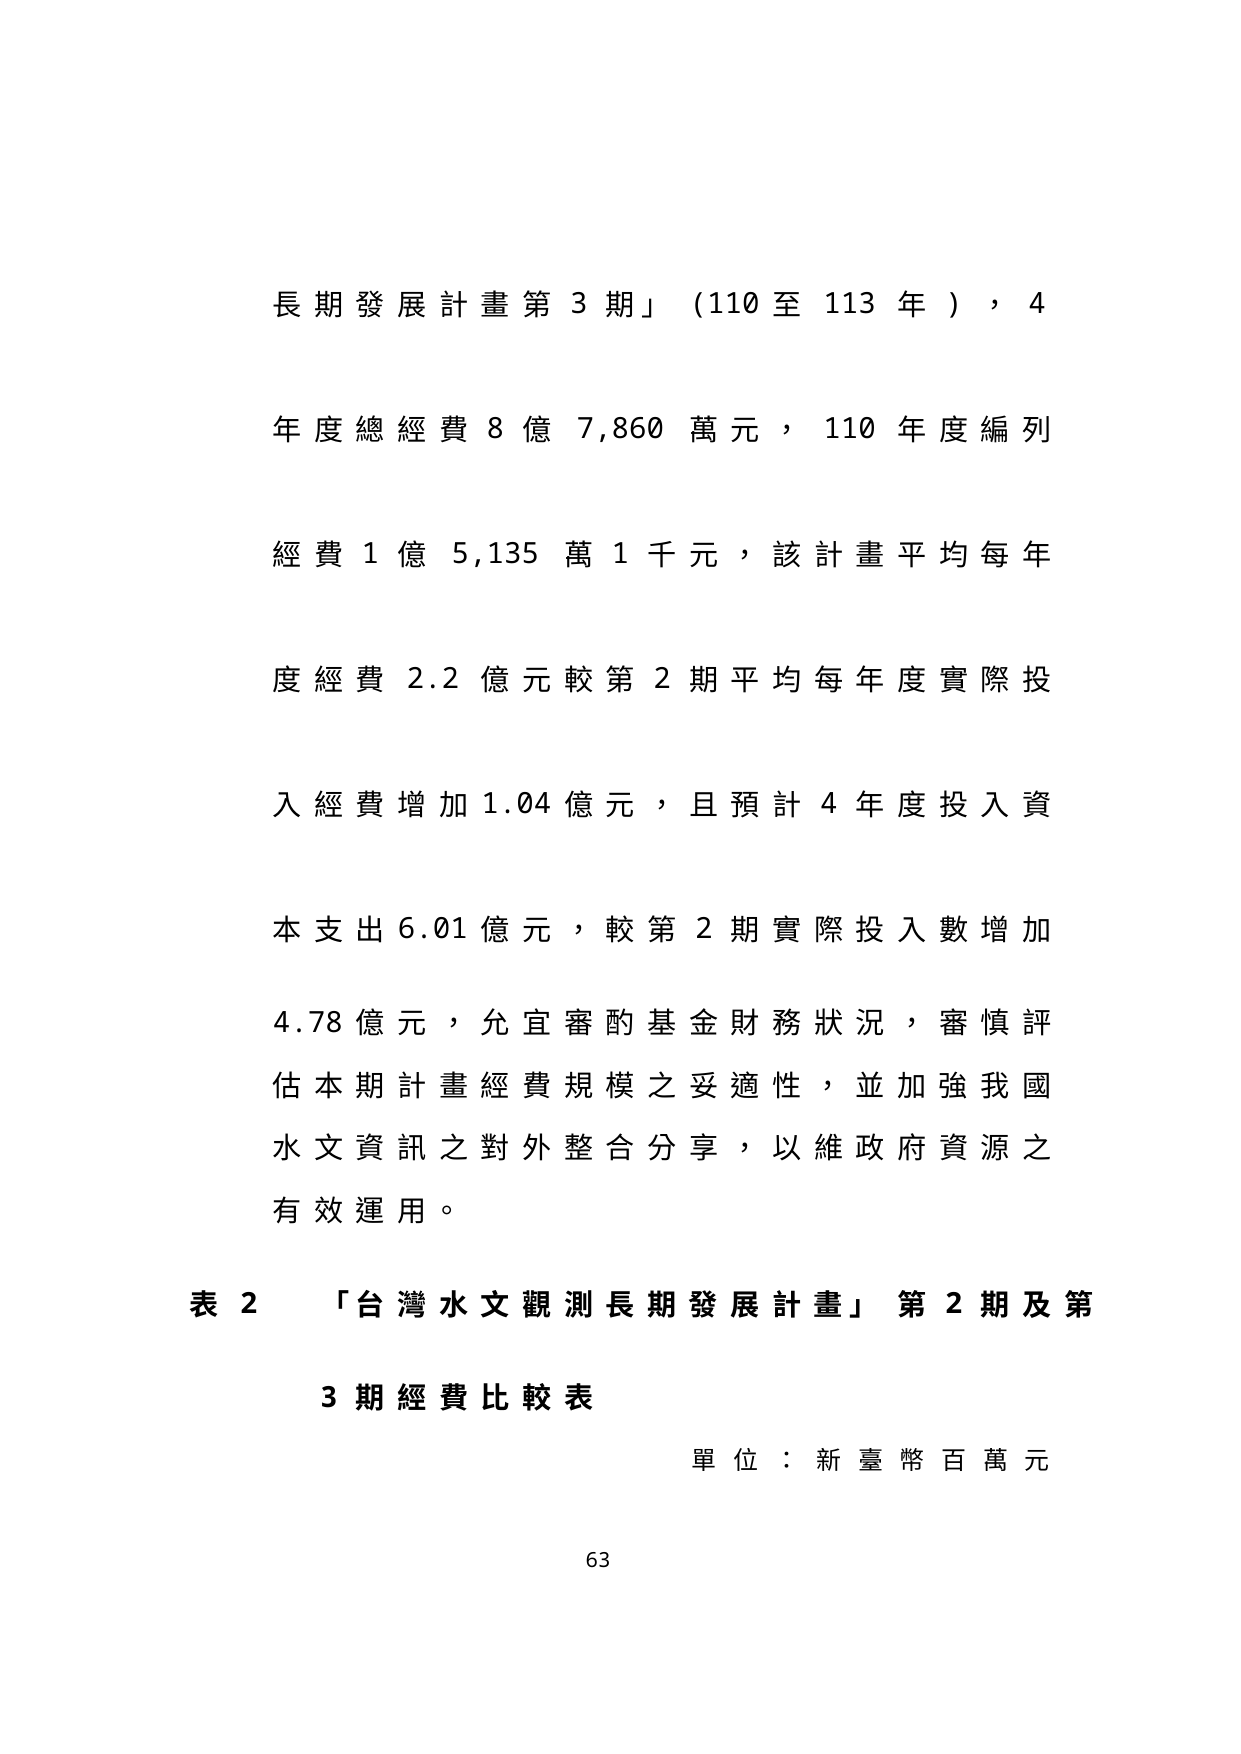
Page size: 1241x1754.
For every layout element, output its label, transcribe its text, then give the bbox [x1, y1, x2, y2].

text 單位：新臺幣百萬元 [183, 1417, 1058, 1479]
text 長期發展計畫第3期」(110至113年)，4年度總經費8億7,860萬元，110年度編列經費1億5,135萬1千元，該計畫平均每年度經費2.2億元較第2期平均每年度實際投入經費增加1.04億元，且預計4年度投入資本支出6.01億元，較第2期實際投入數增加4.78億元，允宜審酌基金財務狀況，審慎評估本期計畫經費規模之妥適性，並加強我國水文資訊之對外整合分享，以維政府資源之有效運用。 [242, 229, 1058, 1229]
text 表2 「台灣水文觀測長期發展計畫」第2期及第3期經費比較表 [183, 1229, 1117, 1417]
